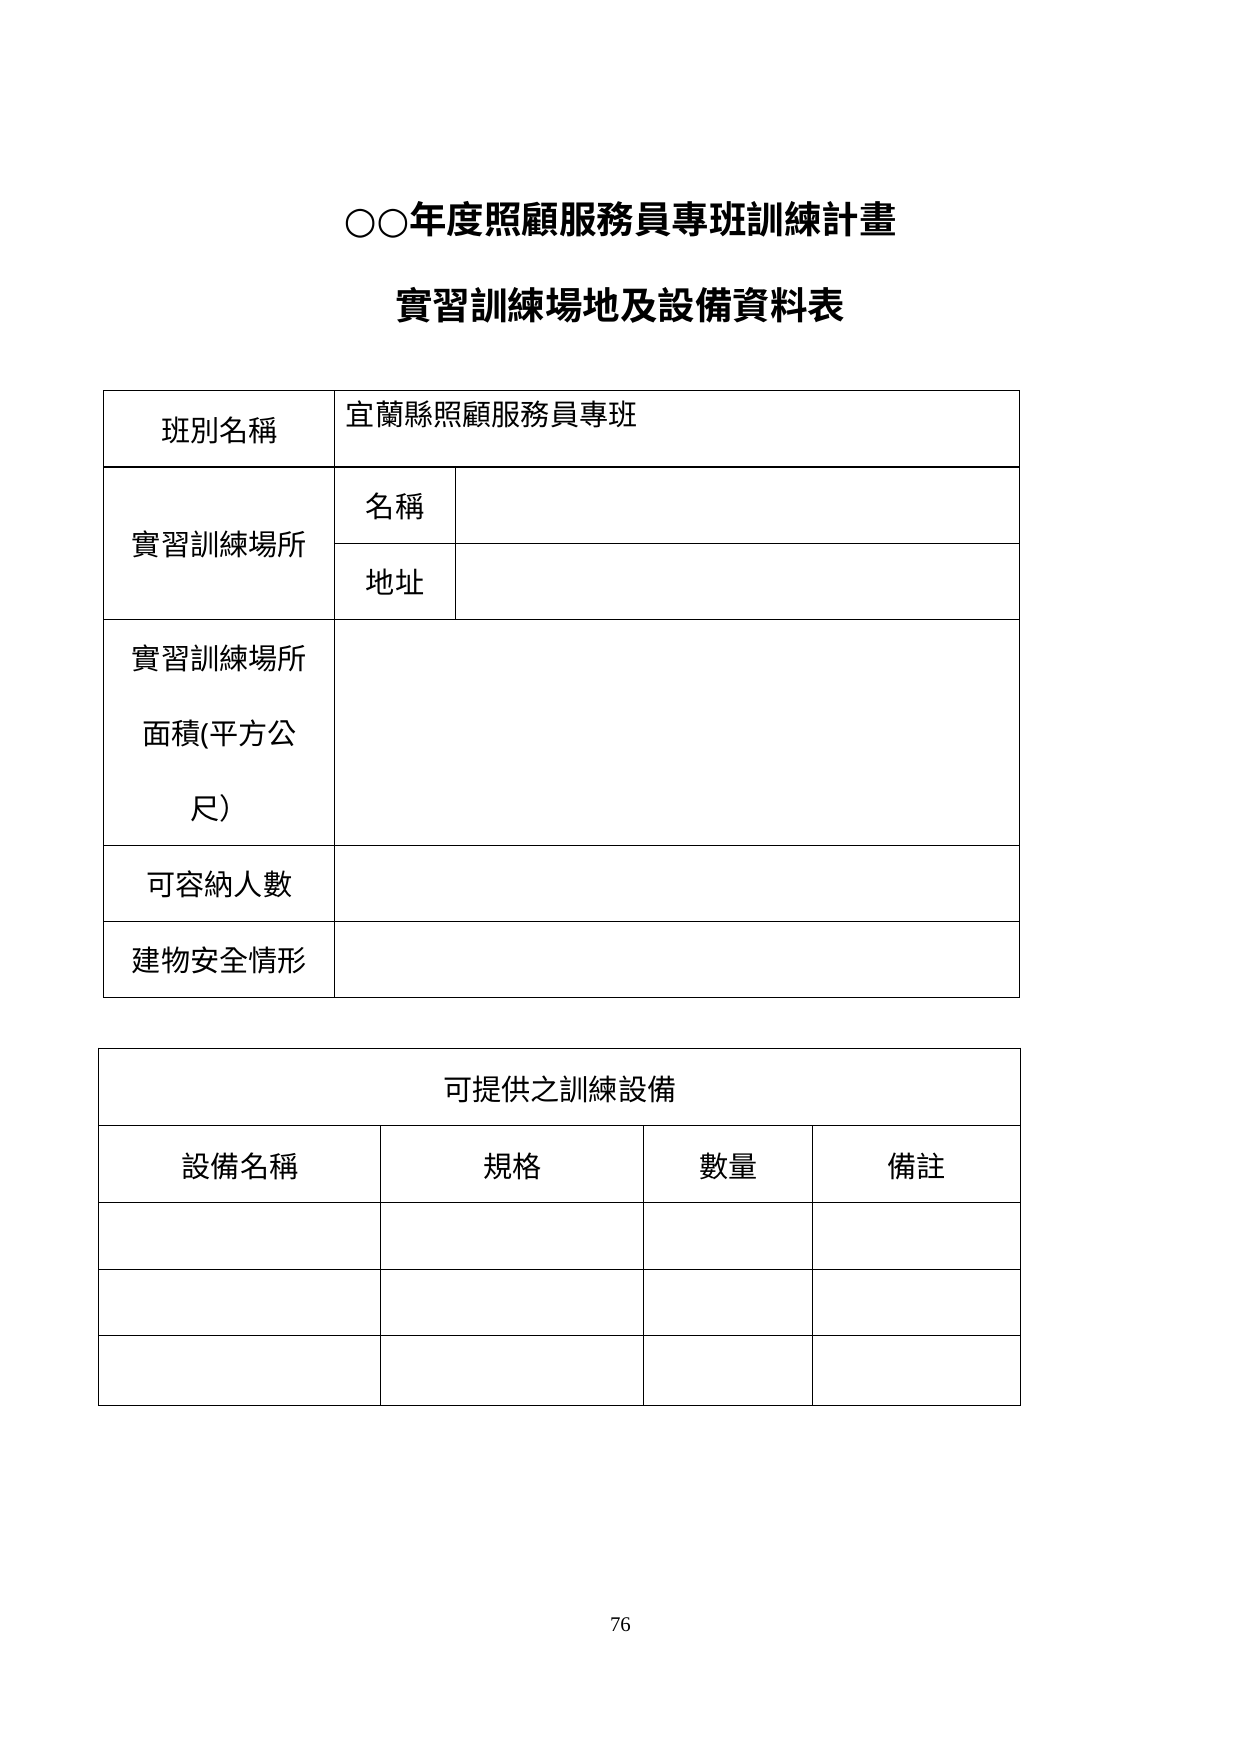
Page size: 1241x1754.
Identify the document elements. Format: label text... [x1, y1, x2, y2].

table_cell [456, 468, 1019, 542]
table_cell 實習訓練場所 [104, 468, 334, 618]
table_cell 規格 [381, 1126, 643, 1202]
table_header 班別名稱 [104, 391, 334, 466]
table_cell 數量 [644, 1126, 812, 1202]
text 實習訓練場地及設備資料表 [118, 265, 1122, 340]
table_cell 實習訓練場所 面積(平方公尺） [104, 620, 334, 844]
table_cell 名稱 [335, 468, 455, 542]
table_cell 建物安全情形 [104, 922, 334, 997]
table_cell [381, 1336, 643, 1405]
table_cell [644, 1336, 812, 1405]
table_cell [456, 544, 1019, 618]
table_cell [813, 1336, 1020, 1405]
table_cell [813, 1270, 1020, 1335]
table_cell [381, 1203, 643, 1268]
table_cell [335, 922, 1019, 997]
table_cell [381, 1270, 643, 1335]
table_cell 可容納人數 [104, 846, 334, 921]
table_cell [813, 1203, 1020, 1268]
table_cell [99, 1336, 380, 1405]
text ○○年度照顧服務員專班訓練計畫 [118, 180, 1122, 255]
table_cell [99, 1270, 380, 1335]
table_cell [99, 1203, 380, 1268]
table_header 宜蘭縣照顧服務員專班 [335, 391, 1019, 466]
table_cell 設備名稱 [99, 1126, 380, 1202]
table_cell [335, 620, 1019, 844]
table_cell [644, 1203, 812, 1268]
table_cell [644, 1270, 812, 1335]
table_header 可提供之訓練設備 [99, 1049, 1020, 1125]
table_cell 地址 [335, 544, 455, 618]
table_cell 備註 [813, 1126, 1020, 1202]
table_cell [335, 846, 1019, 921]
